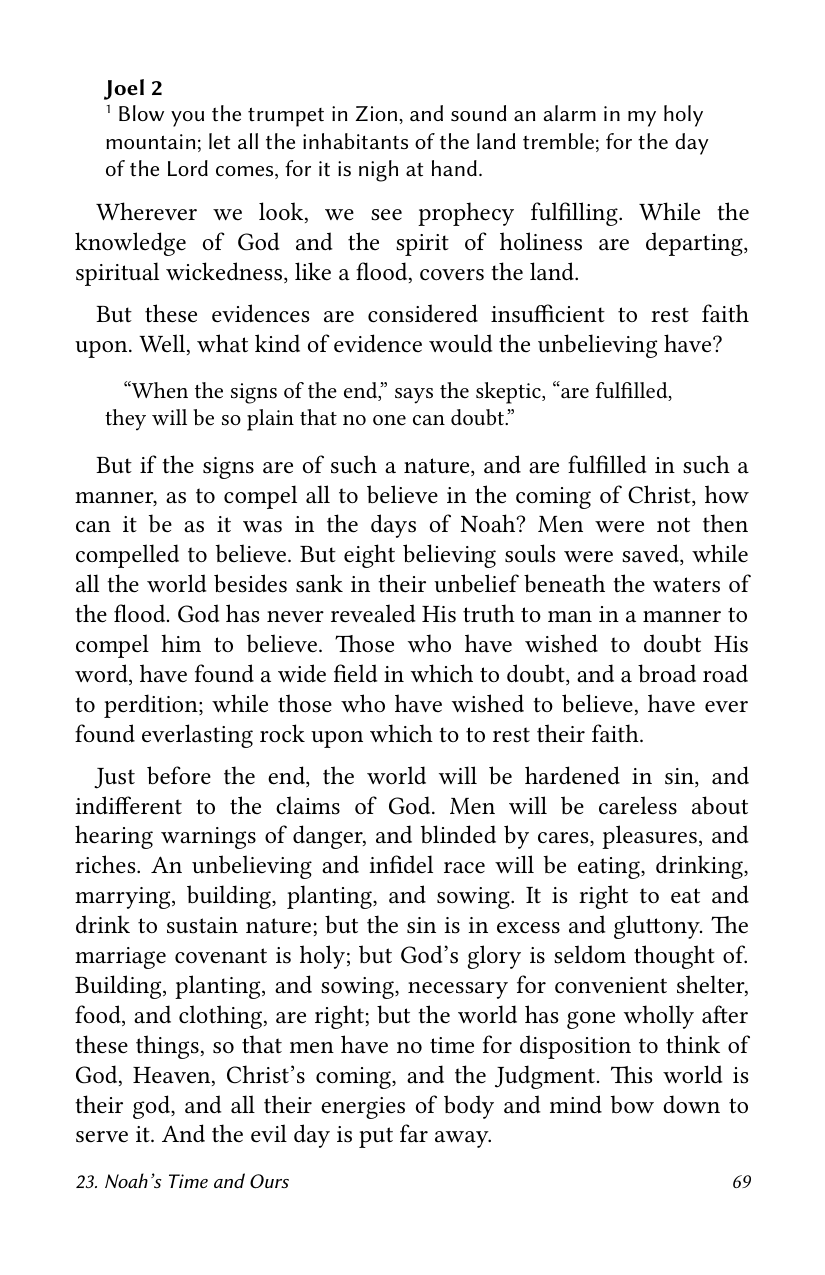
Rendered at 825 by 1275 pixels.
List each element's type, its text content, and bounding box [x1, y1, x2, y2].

text Just before the end, the world will be hardened in sin, and indifferent to the claims of God. Men will be careless about hearing warnings of danger, and blinded by cares, pleasures, and riches. An unbelieving and infidel race will be eating, drinking, marrying, building, planting, and sowing. It is right to eat and drink to sustain nature; but the sin is in excess and gluttony. The marriage covenant is holy; but God’s glory is seldom thought of. Building, planting, and sowing, necessary for convenient shelter, food, and clothing, are right; but the world has gone wholly after these things, so that men have no time for disposition to think of God, Heaven, Christ’s coming, and the Judgment. This world is their god, and all their energies of body and mind bow down to serve it. And the evil day is put far away. [75, 762, 750, 1149]
text But these evidences are considered insufficient to rest faith upon. Well, what kind of evidence would the unbelieving have? [75, 300, 750, 358]
text 1 Blow you the trumpet in Zion, and sound an alarm in my holy mountain; let all the inhabitants of the land tremble; for the day of the Lord comes, for it is nigh at hand. [105, 101, 720, 182]
text Joel 2 [105, 75, 750, 101]
text But if the signs are of such a nature, and are fulfilled in such a manner, as to compel all to believe in the coming of Christ, how can it be as it was in the days of Noah? Men were not then compelled to believe. But eight believing souls were saved, while all the world besides sank in their unbelief beneath the waters of the flood. God has never revealed His truth to man in a manner to compel him to believe. Those who have wished to doubt His word, have found a wide field in which to doubt, and a broad road to perdition; while those who have wished to believe, have ever found everlasting rock upon which to to rest their faith. [75, 451, 750, 748]
text Wherever we look, we see prophecy fulfilling. While the knowledge of God and the spirit of holiness are departing, spiritual wickedness, like a flood, covers the land. [75, 198, 750, 287]
text “When the signs of the end,” says the skeptic, “are fulfilled, they will be so plain that no one can doubt.” [105, 378, 720, 431]
